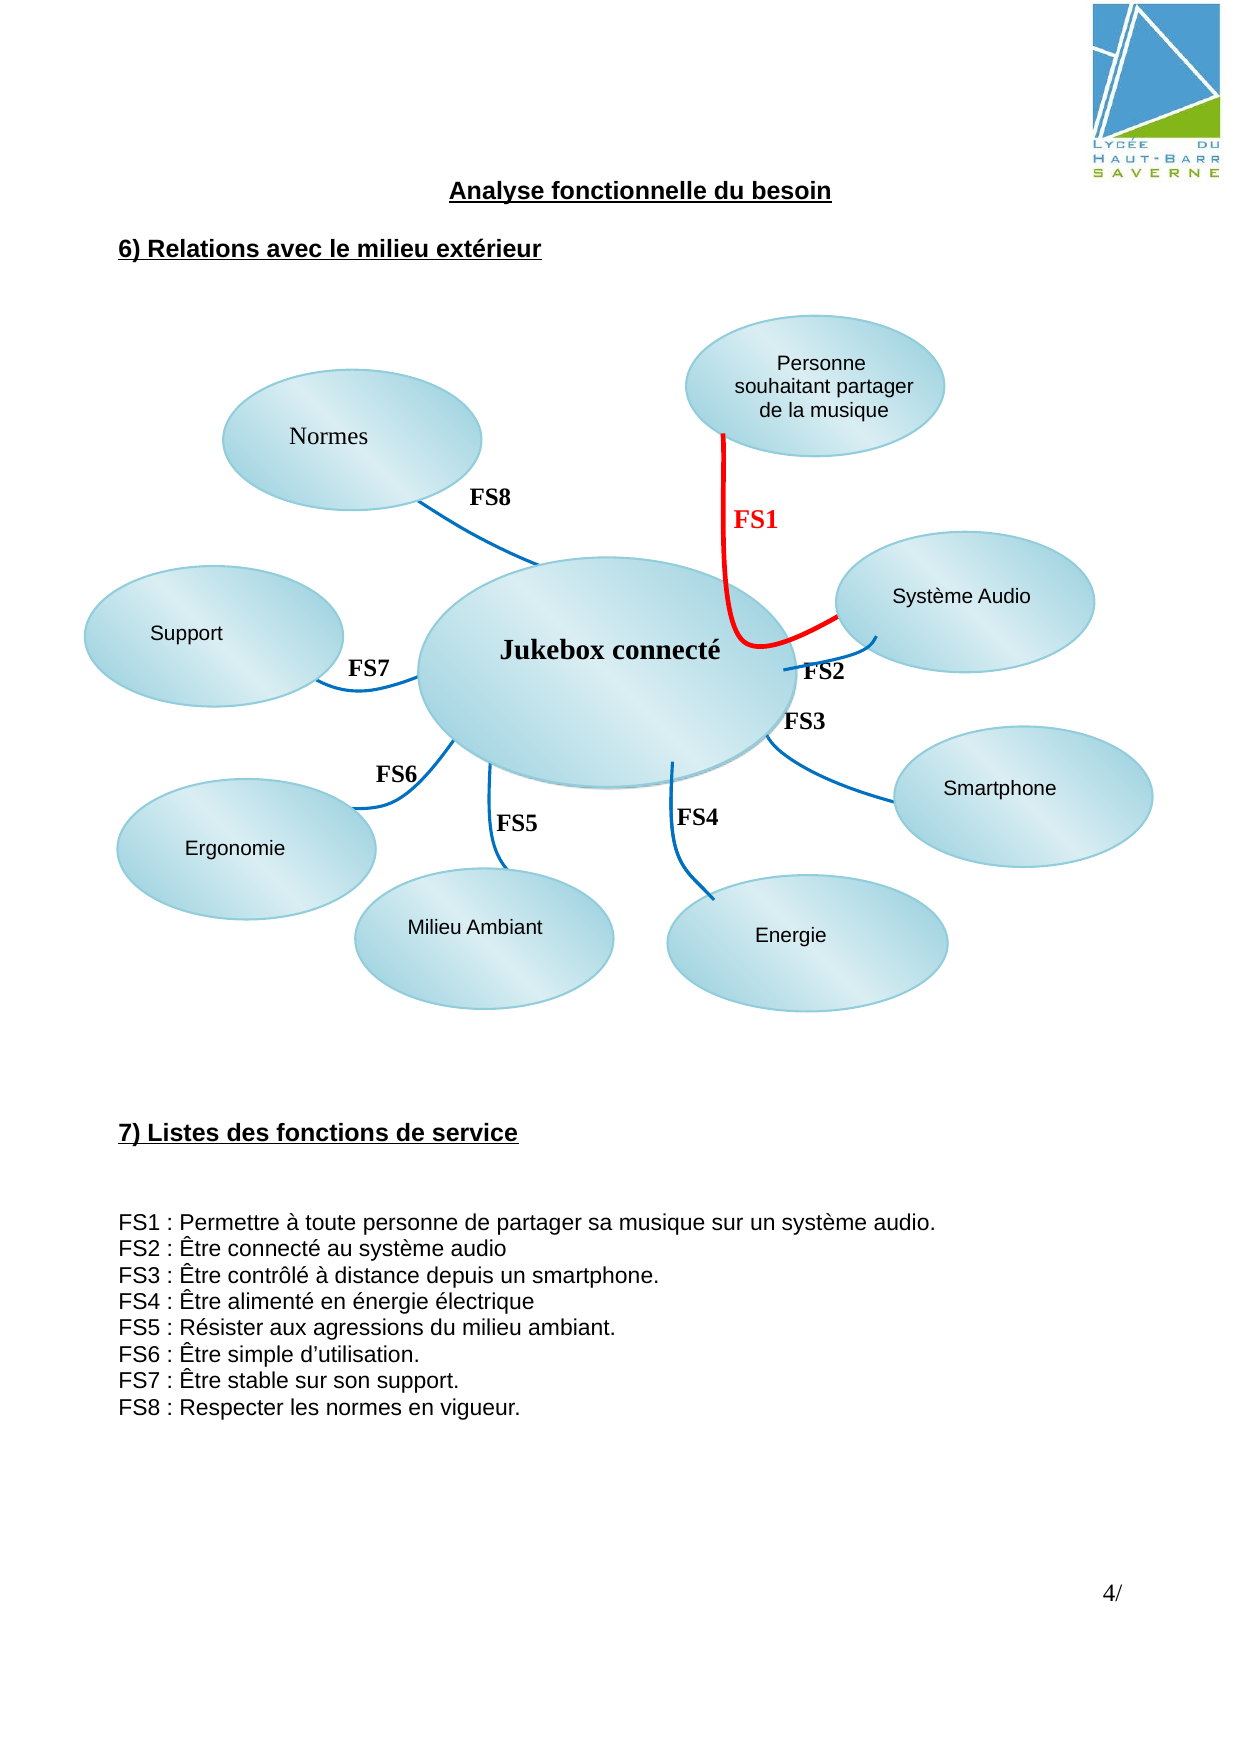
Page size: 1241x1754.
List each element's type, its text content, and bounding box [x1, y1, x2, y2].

text 6) Relations avec le milieu extérieur [118, 234, 1122, 263]
text FS3 : Être contrôlé à distance depuis un smartphone. [118, 1262, 1122, 1288]
text FS1 : Permettre à toute personne de partager sa musique sur un système audio. [118, 1209, 1122, 1235]
text FS6 : Être simple d’utilisation. [118, 1341, 1122, 1367]
text FS2 : Être connecté au système audio [118, 1235, 1122, 1262]
text 7) Listes des fonctions de service [118, 1118, 1122, 1147]
text FS4 : Être alimenté en énergie électrique [118, 1288, 1122, 1314]
text FS7 : Être stable sur son support. [118, 1367, 1122, 1393]
text FS5 : Résister aux agressions du milieu ambiant. [118, 1314, 1122, 1341]
text Analyse fonctionnelle du besoin [118, 176, 1122, 205]
text FS8 : Respecter les normes en vigueur. [118, 1393, 1122, 1420]
picture [1087, 0, 1224, 185]
